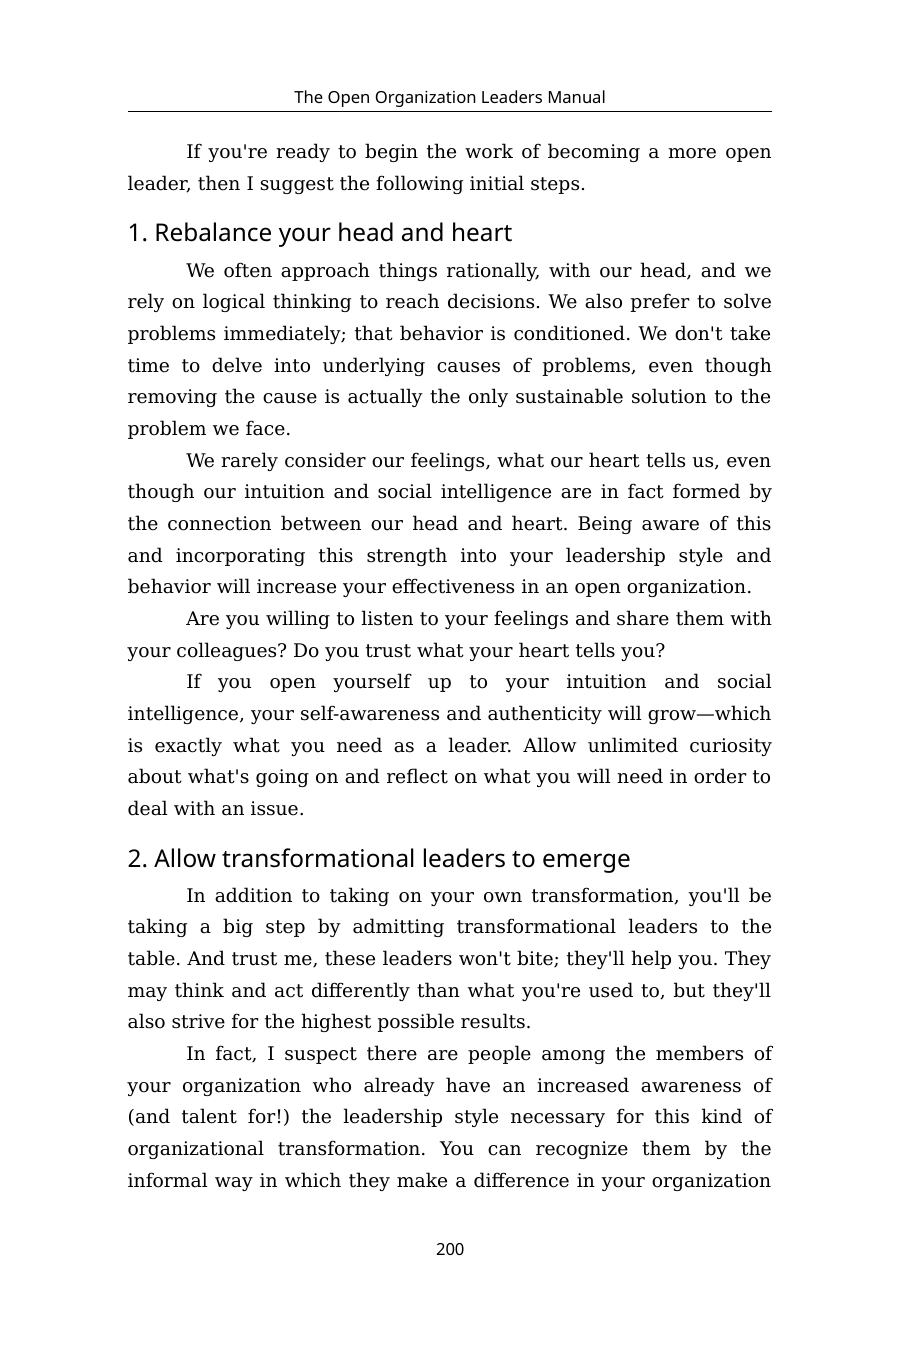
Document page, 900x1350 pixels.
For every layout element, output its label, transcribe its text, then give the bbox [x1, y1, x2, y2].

text In addition to taking on your own transformation, you'll be taking a big step by admitting transformational leaders to the table. And trust me, these leaders won't bite; they'll help you. They may think and act differently than what you're used to, but they'll also strive for the highest possible results. [127, 885, 772, 1033]
text If you open yourself up to your intuition and social intelligence, your self-awareness and authenticity will grow—which is exactly what you need as a leader. Allow unlimited curiosity about what's going on and reflect on what you will need in order to deal with an issue. [127, 671, 772, 820]
text Are you willing to listen to your feelings and share them with your colleagues? Do you trust what your heart tells you? [127, 608, 772, 661]
text If you're ready to begin the work of becoming a more open leader, then I suggest the following initial steps. [127, 141, 772, 194]
subtitle 2. Allow transformational leaders to emerge [127, 844, 772, 873]
text We often approach things rationally, with our head, and we rely on logical thinking to reach decisions. We also prefer to solve problems immediately; that behavior is conditioned. We don't take time to delve into underlying causes of problems, even though removing the cause is actually the only sustainable solution to the problem we face. [127, 259, 772, 440]
text We rarely consider our feelings, what our heart tells us, even though our intuition and social intelligence are in fact formed by the connection between our head and heart. Being aware of this and incorporating this strength into your leadership style and behavior will increase your effectiveness in an open organization. [127, 449, 772, 598]
text In fact, I suspect there are people among the members of your organization who already have an increased awareness of (and talent for!) the leadership style necessary for this kind of organizational transformation. You can recognize them by the informal way in which they make a difference in your organization [127, 1043, 772, 1192]
subtitle 1. Rebalance your head and heart [127, 219, 772, 248]
